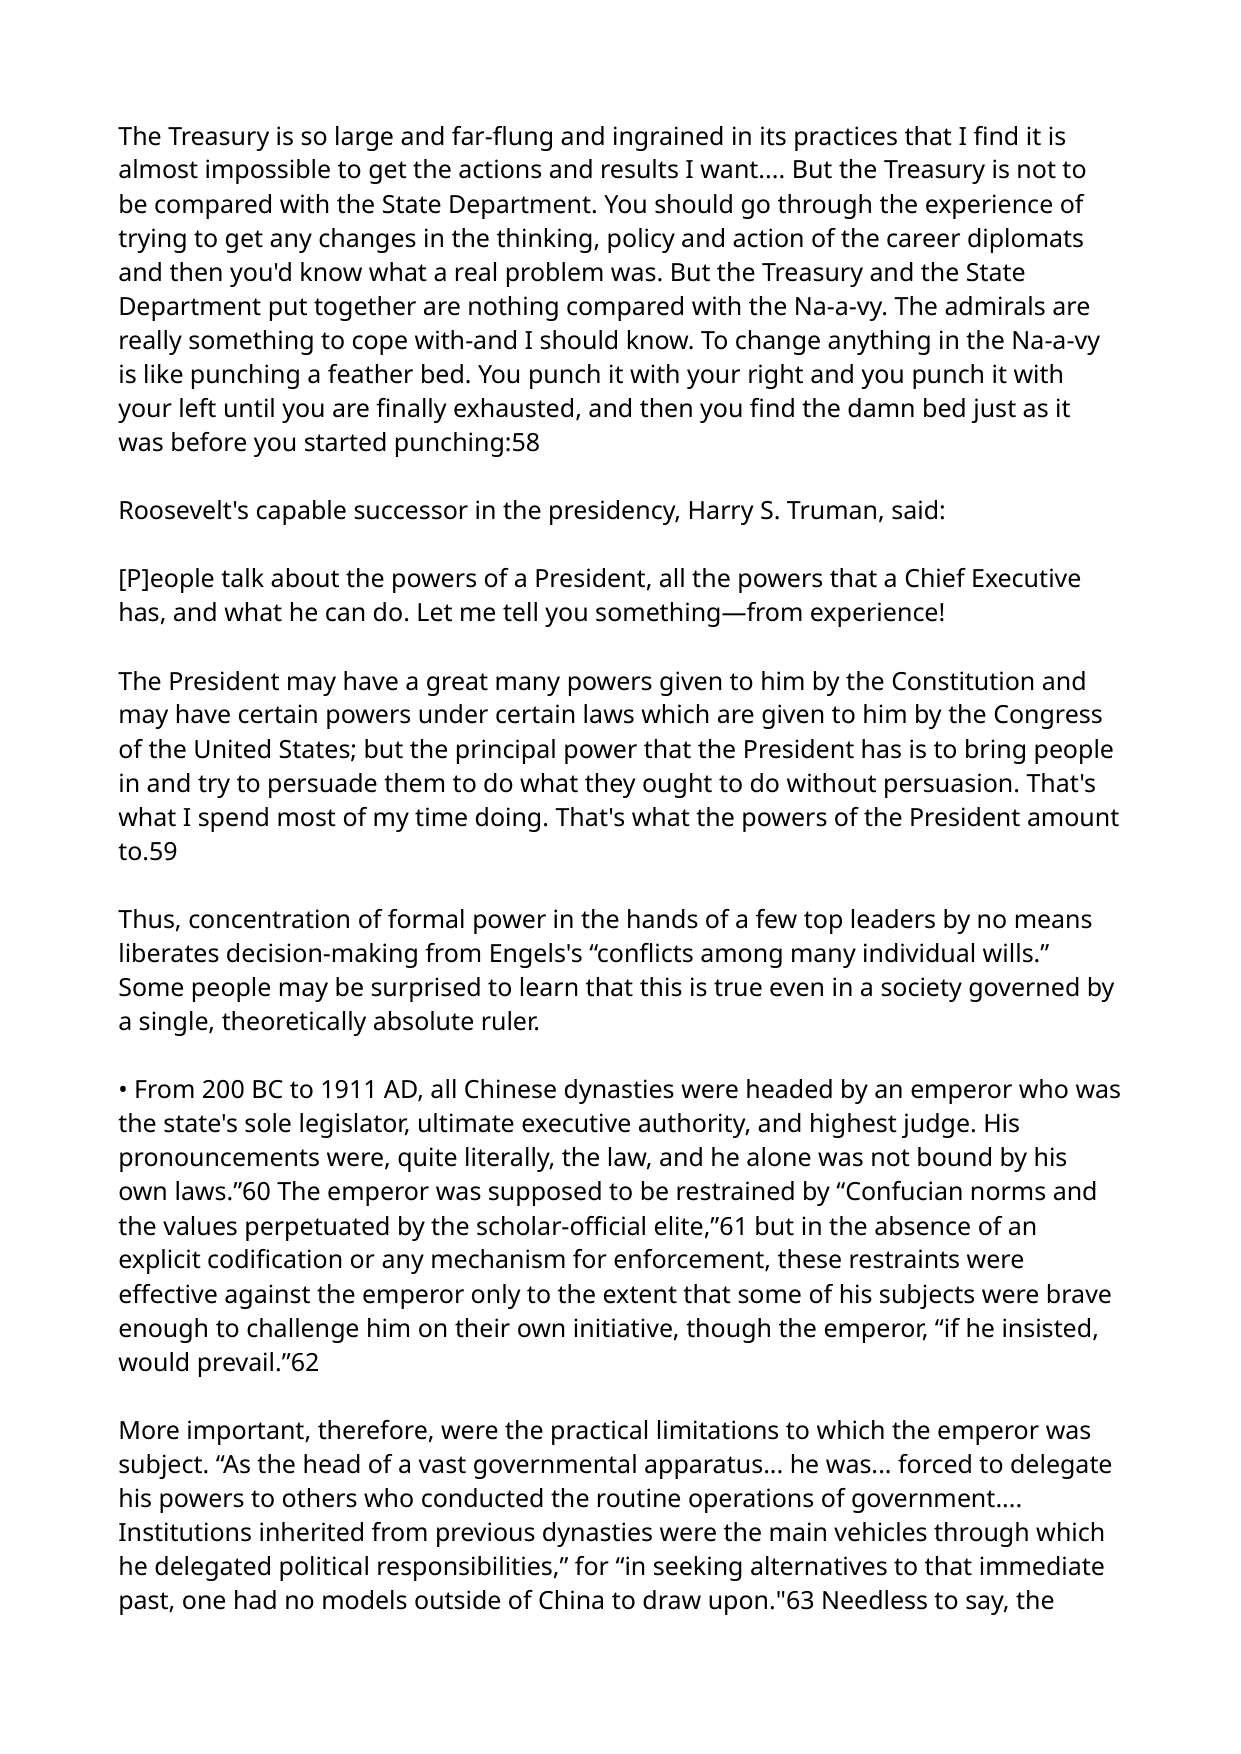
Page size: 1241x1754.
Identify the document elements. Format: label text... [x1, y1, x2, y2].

text More important, therefore, were the practical limitations to which the emperor was subject. “As the head of a vast governmental apparatus... he was... forced to delegate his powers to others who conducted the routine operations of government.... Institutions inherited from previous dynasties were the main vehicles through which he delegated political responsibilities,” for “in seeking alternatives to that immediate past, one had no models outside of China to draw upon."63 Needless to say, the [118, 1412, 1122, 1617]
text [P]eople talk about the powers of a President, all the powers that a Chief Executive has, and what he can do. Let me tell you something—from experience! [118, 561, 1122, 629]
text The President may have a great many powers given to him by the Constitution and may have certain powers under certain laws which are given to him by the Congress of the United States; but the principal power that the President has is to bring people in and try to persuade them to do what they ought to do without persuasion. That's what I spend most of my time doing. That's what the powers of the President amount to.59 [118, 663, 1122, 867]
text • From 200 BC to 1911 AD, all Chinese dynasties were headed by an emperor who was the state's sole legislator, ultimate executive authority, and highest judge. His pronouncements were, quite literally, the law, and he alone was not bound by his own laws.”60 The emperor was supposed to be restrained by “Confucian norms and the values perpetuated by the scholar-official elite,”61 but in the absence of an explicit codification or any mechanism for enforcement, these restraints were effective against the emperor only to the extent that some of his subjects were brave enough to challenge him on their own initiative, though the emperor, “if he insisted, would prevail.”62 [118, 1072, 1122, 1378]
text Thus, concentration of formal power in the hands of a few top leaders by no means liberates decision-making from Engels's “conflicts among many individual wills.” Some people may be surprised to learn that this is true even in a society governed by a single, theoretically absolute ruler. [118, 902, 1122, 1038]
text Roosevelt's capable successor in the presidency, Harry S. Truman, said: [118, 493, 1122, 527]
text The Treasury is so large and far-flung and ingrained in its practices that I find it is almost impossible to get the actions and results I want.... But the Treasury is not to be compared with the State Department. You should go through the experience of trying to get any changes in the thinking, policy and action of the career diplomats and then you'd know what a real problem was. But the Treasury and the State Department put together are nothing compared with the Na-a-vy. The admirals are really something to cope with-and I should know. To change anything in the Na-a-vy is like punching a feather bed. You punch it with your right and you punch it with your left until you are finally exhausted, and then you find the damn bed just as it was before you started punching:58 [118, 118, 1122, 459]
